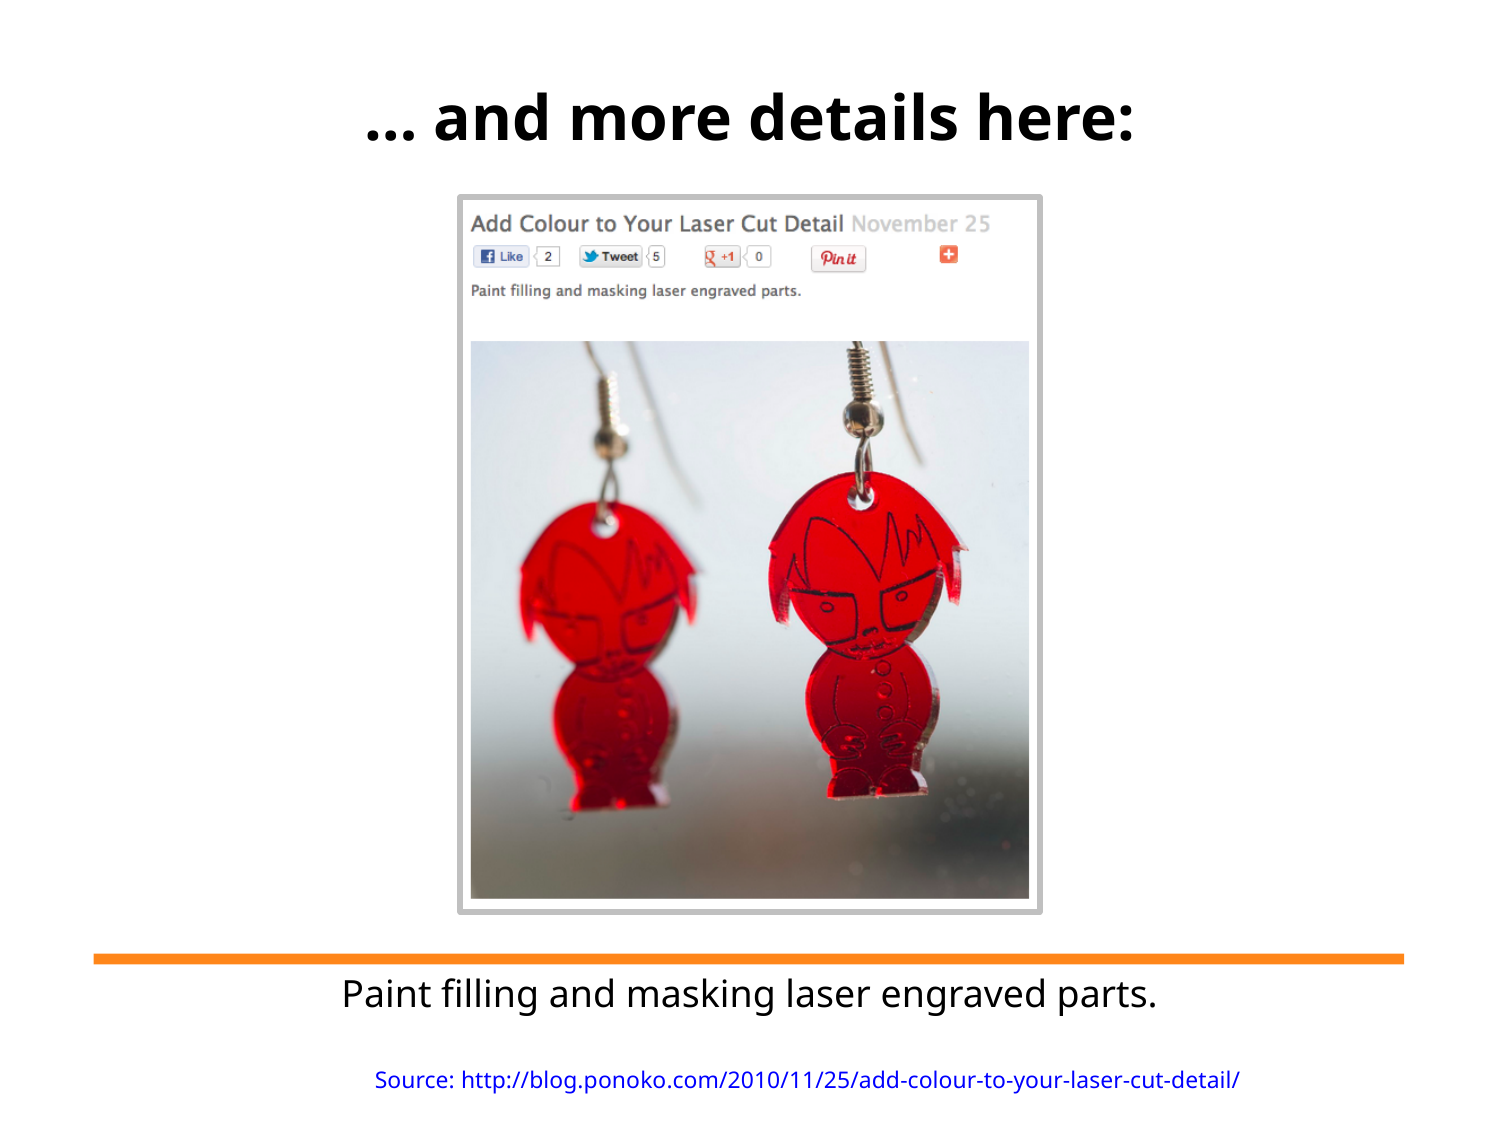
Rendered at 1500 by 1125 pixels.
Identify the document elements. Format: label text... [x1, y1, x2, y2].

picture [0, 0, 1500, 1125]
text_box Source: http://blog.ponoko.com/2010/11/25/add-colour-to-your-laser-cut-detail/ [359, 1056, 1141, 1098]
text_box Paint filling and masking laser engraved parts. [147, 960, 1353, 1020]
title … and more details here: [75, 44, 1426, 188]
